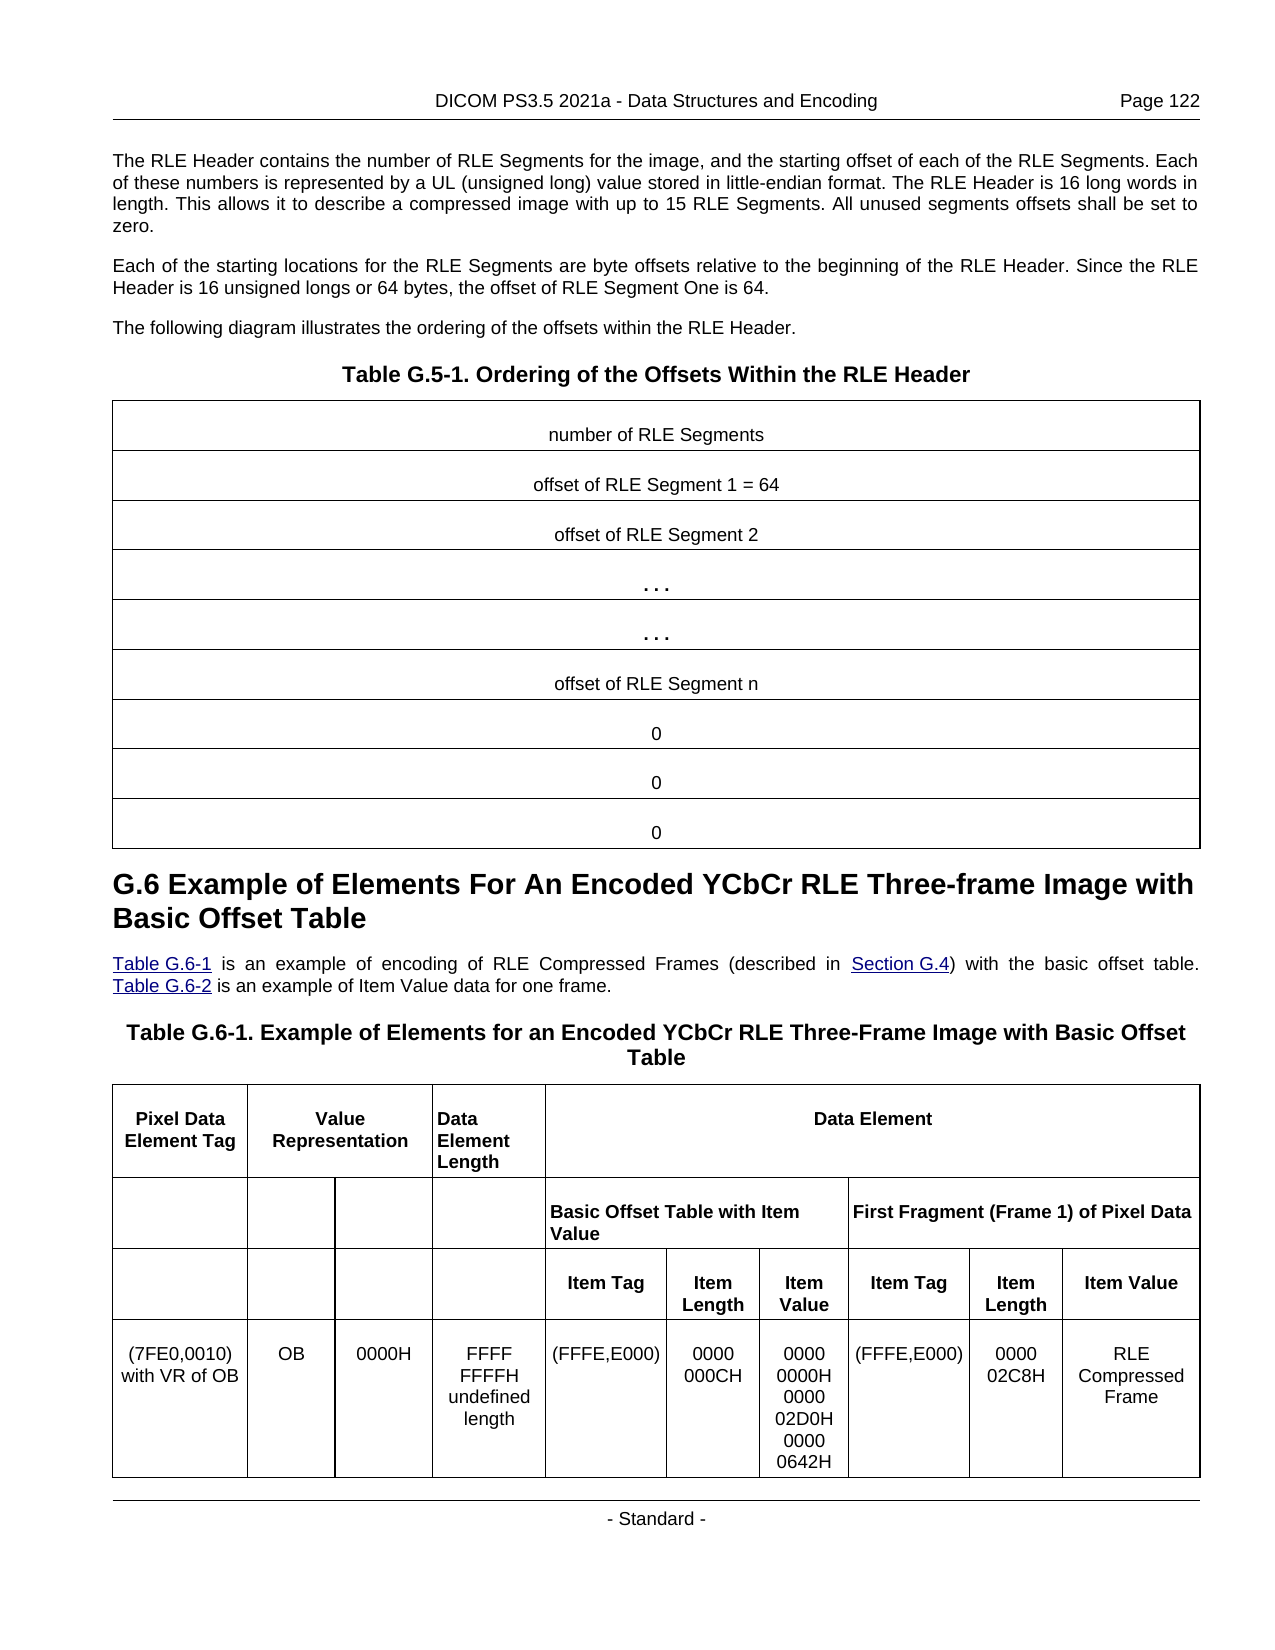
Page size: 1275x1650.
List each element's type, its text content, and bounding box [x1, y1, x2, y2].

table_cell Item Length [970, 1249, 1062, 1319]
table_header number of RLE Segments [113, 401, 1199, 450]
table_cell [113, 1249, 247, 1319]
table_cell [336, 1178, 432, 1248]
table_cell [248, 1249, 334, 1319]
table_cell [248, 1178, 334, 1248]
text Each of the starting locations for the RLE Segments are byte offsets relative to the beginning of the RLE Header. Since the RLE Header is 16 unsigned longs or 64 bytes, the offset of RLE Segment One is 64. [112, 255, 1200, 298]
table_cell (FFFE,E000) [546, 1320, 666, 1477]
table_cell Item Tag [546, 1249, 666, 1319]
table_cell [336, 1249, 432, 1319]
text G.6 Example of Elements For An Encoded YCbCr RLE Three-frame Image with Basic Offset Table [112, 867, 1200, 934]
table_cell [433, 1249, 545, 1319]
table_cell . . . [113, 600, 1199, 649]
table_header Data Element [546, 1085, 1199, 1177]
table_cell 0000 000CH [667, 1320, 759, 1477]
table_header Pixel Data Element Tag [113, 1085, 247, 1177]
table_cell offset of RLE Segment n [113, 650, 1199, 698]
table_cell First Fragment (Frame 1) of Pixel Data [849, 1178, 1199, 1248]
table_cell . . . [113, 550, 1199, 599]
text Table G.6-1 is an example of encoding of RLE Compressed Frames (described in Section G.4) with the basic offset table. Table G.6-2 is an example of Item Value data for one frame. [112, 953, 1200, 996]
table_cell 0 [113, 799, 1199, 847]
table_cell Item Length [667, 1249, 759, 1319]
table_header Data Element Length [433, 1085, 545, 1177]
table_cell 0000 0000H 0000 02D0H 0000 0642H [760, 1320, 848, 1477]
table_cell [433, 1178, 545, 1248]
table_cell Item Value [1063, 1249, 1199, 1319]
table_cell 0 [113, 749, 1199, 798]
table_cell Item Tag [849, 1249, 969, 1319]
table_cell 0000H [336, 1320, 432, 1477]
table_cell RLE Compressed Frame [1063, 1320, 1199, 1477]
table_header Value Representation [248, 1085, 432, 1177]
table_cell Basic Offset Table with Item Value [546, 1178, 848, 1248]
text The following diagram illustrates the ordering of the offsets within the RLE Header. [112, 317, 1200, 338]
text The RLE Header contains the number of RLE Segments for the image, and the starting offset of each of the RLE Segments. Each of these numbers is represented by a UL (unsigned long) value stored in little-endian format. The RLE Header is 16 long words in length. This allows it to describe a compressed image with up to 15 RLE Segments. All unused segments offsets shall be set to zero. [112, 150, 1200, 236]
text Table G.5-1. Ordering of the Offsets Within the RLE Header [112, 361, 1200, 387]
table_cell 0000 02C8H [970, 1320, 1062, 1477]
table_cell (FFFE,E000) [849, 1320, 969, 1477]
table_cell (7FE0,0010) with VR of OB [113, 1320, 247, 1477]
table_cell OB [248, 1320, 334, 1477]
table_cell 0 [113, 700, 1199, 748]
table_cell offset of RLE Segment 2 [113, 501, 1199, 549]
table_cell Item Value [760, 1249, 848, 1319]
table_cell [113, 1178, 247, 1248]
table_cell offset of RLE Segment 1 = 64 [113, 451, 1199, 500]
table_cell FFFF FFFFH undefined length [433, 1320, 545, 1477]
text Table G.6-1. Example of Elements for an Encoded YCbCr RLE Three-Frame Image with Basic Offset Table [112, 1019, 1200, 1070]
